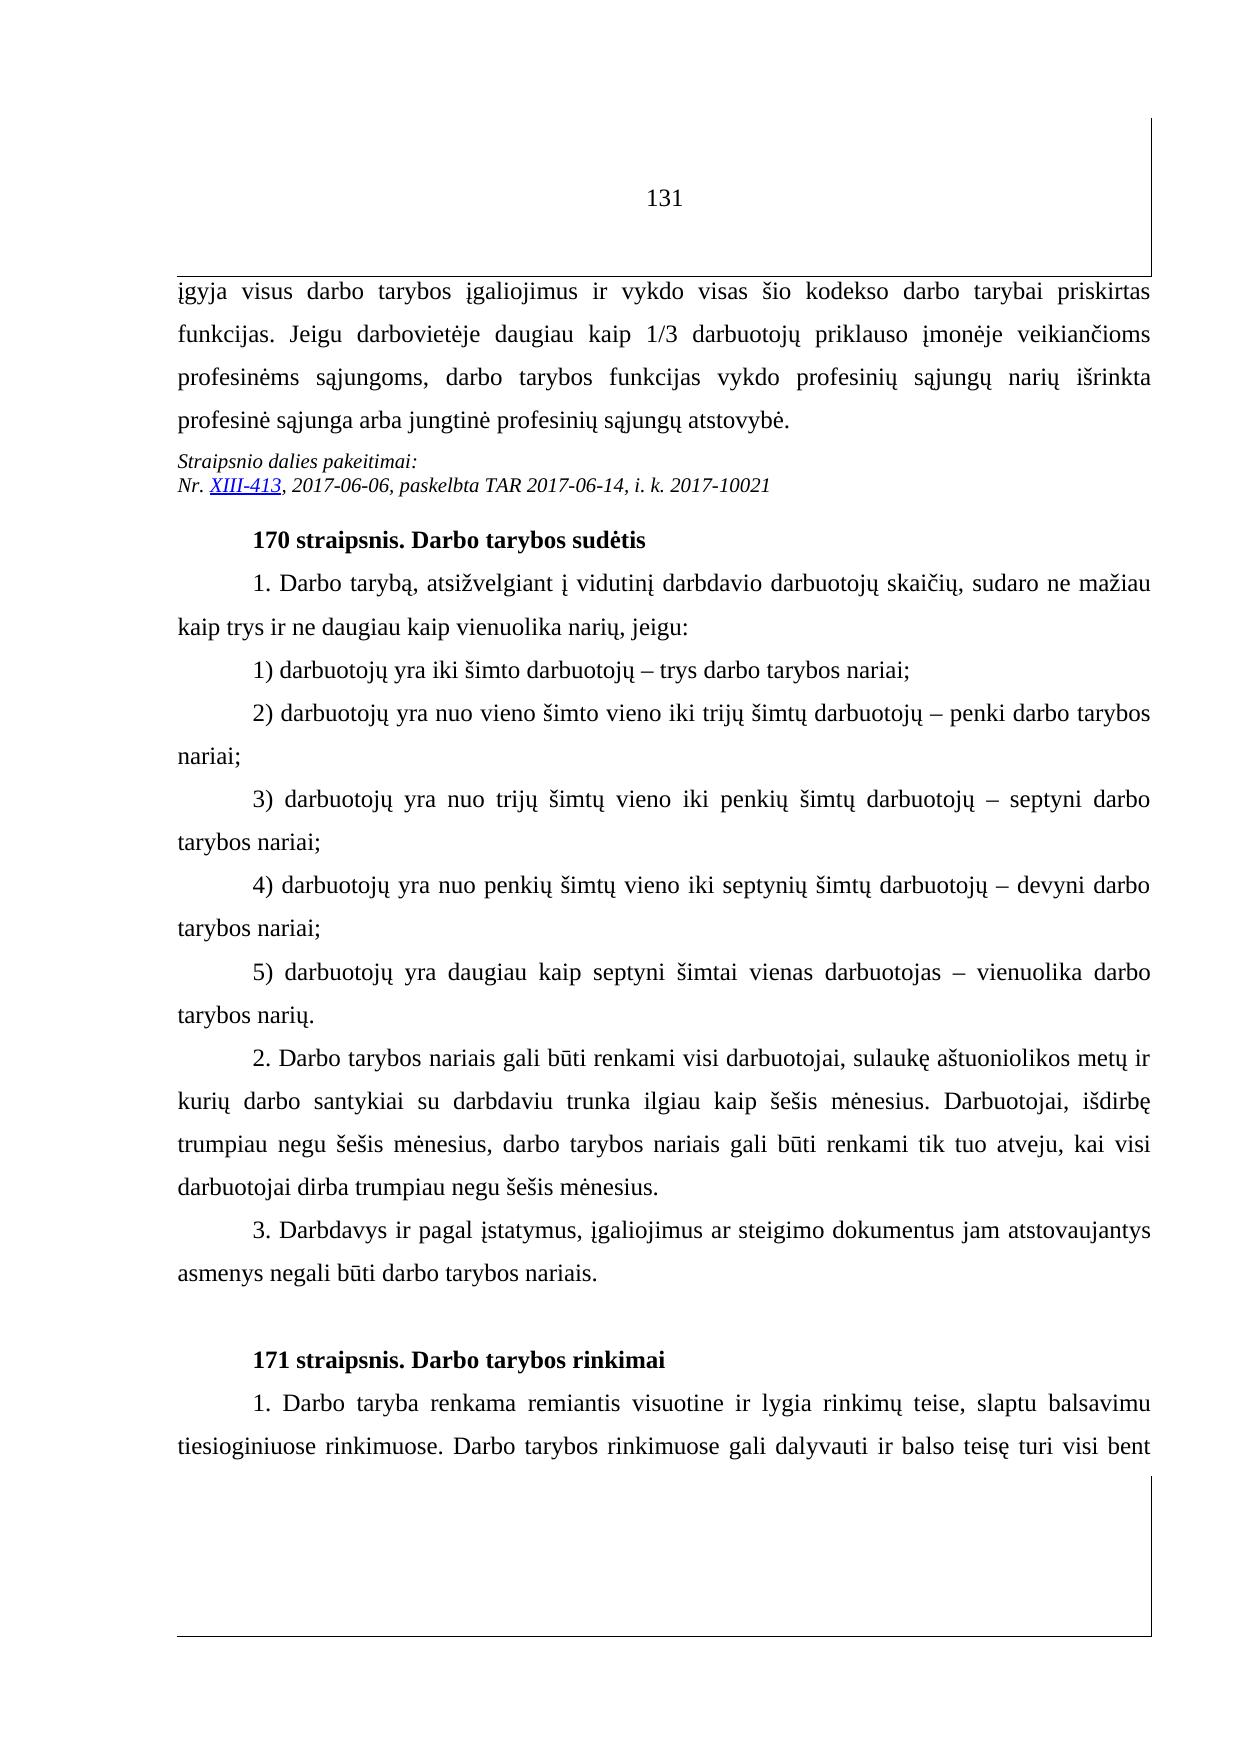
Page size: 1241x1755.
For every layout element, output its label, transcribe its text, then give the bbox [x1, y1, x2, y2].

text Nr. XIII-413, 2017-06-06, paskelbta TAR 2017-06-14, i. k. 2017-10021 [177, 473, 1152, 497]
text 5) darbuotojų yra daugiau kaip septyni šimtai vienas darbuotojas – vienuolika darbo tarybos narių. [177, 957, 1152, 1028]
text 1) darbuotojų yra iki šimto darbuotojų – trys darbo tarybos nariai; [177, 655, 1152, 683]
text 3. Darbdavys ir pagal įstatymus, įgaliojimus ar steigimo dokumentus jam atstovaujantys asmenys negali būti darbo tarybos nariais. [177, 1215, 1152, 1287]
text Straipsnio dalies pakeitimai: [177, 448, 1152, 473]
text 1. Darbo taryba renkama remiantis visuotine ir lygia rinkimų teise, slaptu balsavimu tiesioginiuose rinkimuose. Darbo tarybos rinkimuose gali dalyvauti ir balso teisę turi visi bent [177, 1388, 1152, 1460]
text 2) darbuotojų yra nuo vieno šimto vieno iki trijų šimtų darbuotojų – penki darbo tarybos nariai; [177, 698, 1152, 770]
subtitle 170 straipsnis. Darbo tarybos sudėtis [177, 525, 1152, 554]
text įgyja visus darbo tarybos įgaliojimus ir vykdo visas šio kodekso darbo tarybai priskirtas funkcijas. Jeigu darbovietėje daugiau kaip 1/3 darbuotojų priklauso įmonėje veikiančioms profesinėms sąjungoms, darbo tarybos funkcijas vykdo profesinių sąjungų narių išrinkta profesinė sąjunga arba jungtinė profesinių sąjungų atstovybė. [177, 276, 1152, 434]
text 2. Darbo tarybos nariais gali būti renkami visi darbuotojai, sulaukę aštuoniolikos metų ir kurių darbo santykiai su darbdaviu trunka ilgiau kaip šešis mėnesius. Darbuotojai, išdirbę trumpiau negu šešis mėnesius, darbo tarybos nariais gali būti renkami tik tuo atveju, kai visi darbuotojai dirba trumpiau negu šešis mėnesius. [177, 1043, 1152, 1201]
text 3) darbuotojų yra nuo trijų šimtų vieno iki penkių šimtų darbuotojų – septyni darbo tarybos nariai; [177, 784, 1152, 856]
text 4) darbuotojų yra nuo penkių šimtų vieno iki septynių šimtų darbuotojų – devyni darbo tarybos nariai; [177, 870, 1152, 942]
text 1. Darbo tarybą, atsižvelgiant į vidutinį darbdavio darbuotojų skaičių, sudaro ne mažiau kaip trys ir ne daugiau kaip vienuolika narių, jeigu: [177, 568, 1152, 640]
subtitle 171 straipsnis. Darbo tarybos rinkimai [177, 1345, 1152, 1373]
